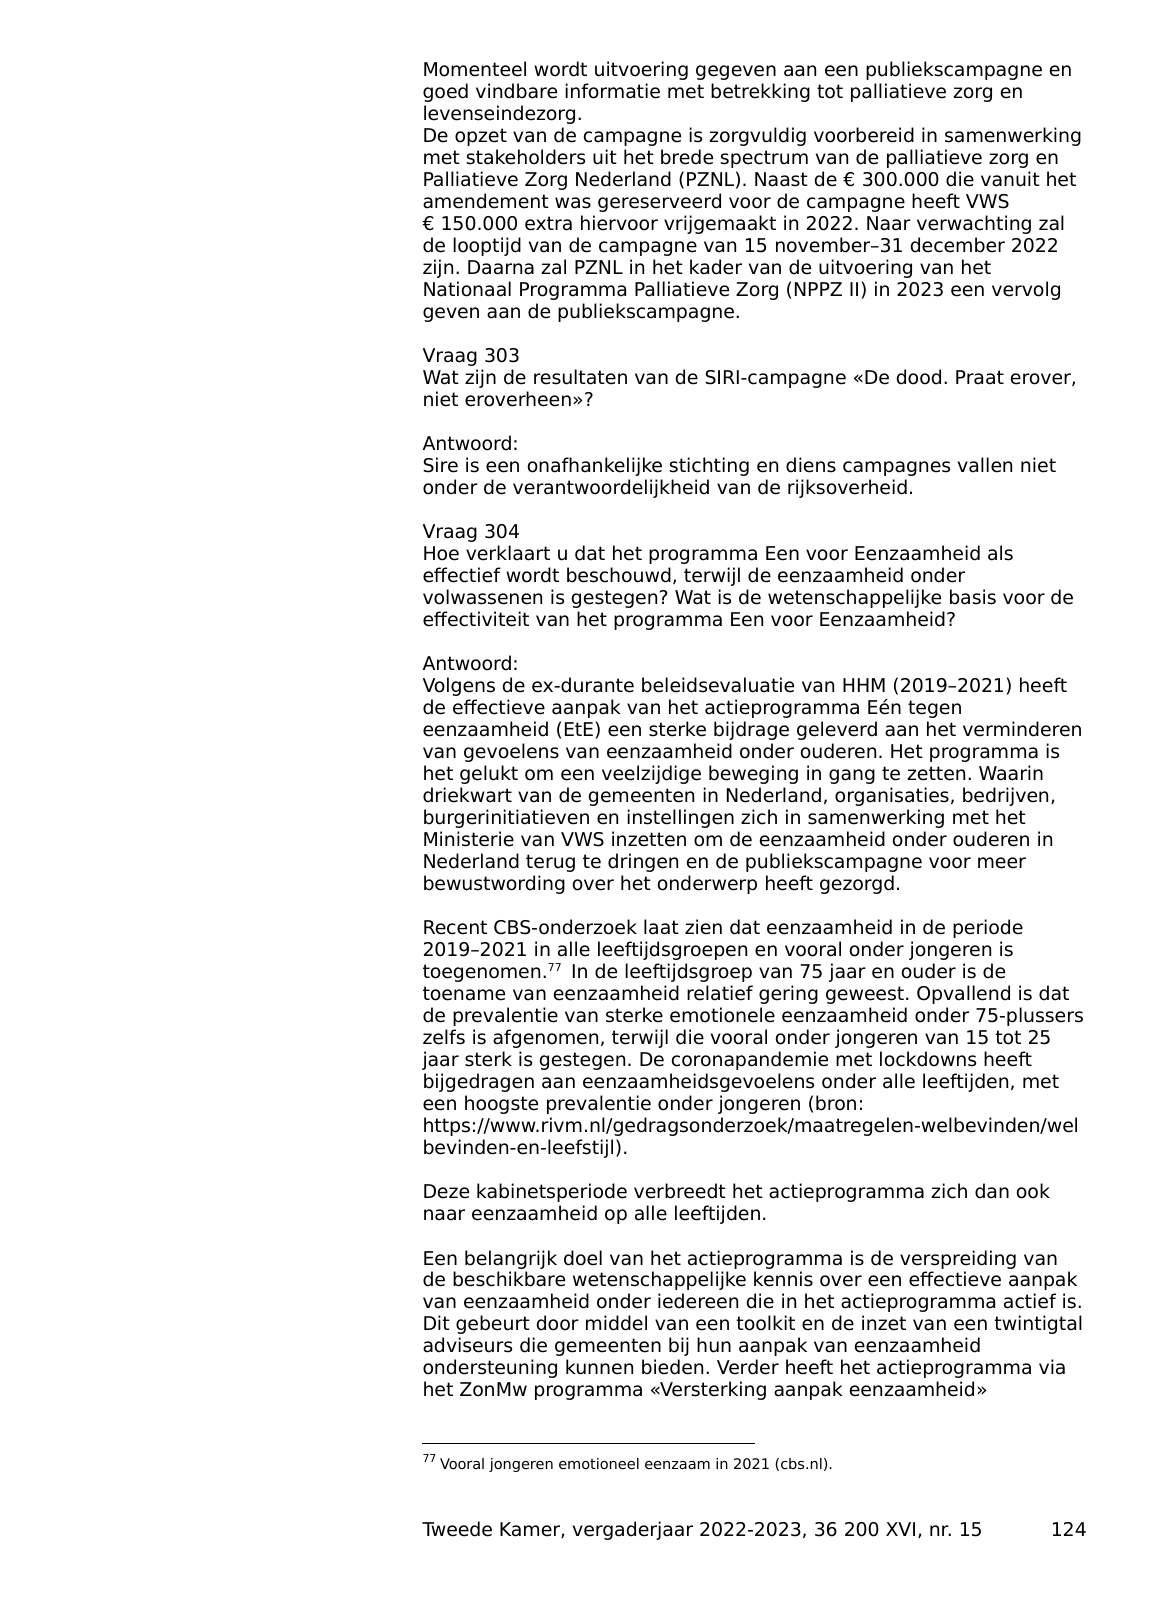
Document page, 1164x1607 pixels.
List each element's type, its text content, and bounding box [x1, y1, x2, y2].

text Hoe verklaart u dat het programma Een voor Eenzaamheid als effectief wordt beschouwd, terwijl de eenzaamheid onder volwassenen is gestegen? Wat is de wetenschappelijke basis voor de effectiviteit van het programma Een voor Eenzaamheid? [422, 543, 1087, 631]
text Wat zijn de resultaten van de SIRI-campagne «De dood. Praat erover, niet eroverheen»? [422, 367, 1087, 411]
text Recent CBS-onderzoek laat zien dat eenzaamheid in de periode 2019–2021 in alle leeftijdsgroepen en vooral onder jongeren is toegenomen. In de leeftijdsgroep van 75 jaar en ouder is de toename van eenzaamheid relatief gering geweest. Opvallend is dat de prevalentie van sterke emotionele eenzaamheid onder 75-plussers zelfs is afgenomen, terwijl die vooral onder jongeren van 15 tot 25 jaar sterk is gestegen. De coronapandemie met lockdowns heeft bijgedragen aan eenzaamheidsgevoelens onder alle leeftijden, met een hoogste prevalentie onder jongeren (bron: https://www.rivm.nl/gedragsonderzoek/maatregelen-welbevinden/welbevinden-en-leefstijl). [422, 917, 1087, 1159]
text De opzet van de campagne is zorgvuldig voorbereid in samenwerking met stakeholders uit het brede spectrum van de palliatieve zorg en Palliatieve Zorg Nederland (PZNL). Naast de € 300.000 die vanuit het amendement was gereserveerd voor de campagne heeft VWS € 150.000 extra hiervoor vrijgemaakt in 2022. Naar verwachting zal de looptijd van de campagne van 15 november–31 december 2022 zijn. Daarna zal PZNL in het kader van de uitvoering van het Nationaal Programma Palliatieve Zorg (NPPZ II) in 2023 een vervolg geven aan de publiekscampagne. [422, 125, 1087, 323]
text Vraag 303 [422, 345, 1087, 367]
text Antwoord: [422, 433, 1087, 455]
text Volgens de ex-durante beleidsevaluatie van HHM (2019–2021) heeft de effectieve aanpak van het actieprogramma Eén tegen eenzaamheid (EtE) een sterke bijdrage geleverd aan het verminderen van gevoelens van eenzaamheid onder ouderen. Het programma is het gelukt om een veelzijdige beweging in gang te zetten. Waarin driekwart van de gemeenten in Nederland, organisaties, bedrijven, burgerinitiatieven en instellingen zich in samenwerking met het Ministerie van VWS inzetten om de eenzaamheid onder ouderen in Nederland terug te dringen en de publiekscampagne voor meer bewustwording over het onderwerp heeft gezorgd. [422, 675, 1087, 895]
text Deze kabinetsperiode verbreedt het actieprogramma zich dan ook naar eenzaamheid op alle leeftijden. [422, 1181, 1087, 1225]
text Een belangrijk doel van het actieprogramma is de verspreiding van de beschikbare wetenschappelijke kennis over een effectieve aanpak van eenzaamheid onder iedereen die in het actieprogramma actief is. Dit gebeurt door middel van een toolkit en de inzet van een twintigtal adviseurs die gemeenten bij hun aanpak van eenzaamheid ondersteuning kunnen bieden. Verder heeft het actieprogramma via het ZonMw programma «Versterking aanpak eenzaamheid» [422, 1247, 1087, 1401]
text Antwoord: [422, 653, 1087, 675]
text Sire is een onafhankelijke stichting en diens campagnes vallen niet onder de verantwoordelijkheid van de rijksoverheid. [422, 455, 1087, 499]
text Vooral jongeren emotioneel eenzaam in 2021 (cbs.nl). [422, 1452, 1087, 1474]
text Momenteel wordt uitvoering gegeven aan een publiekscampagne en goed vindbare informatie met betrekking tot palliatieve zorg en levenseindezorg. [422, 59, 1087, 125]
text Vraag 304 [422, 521, 1087, 543]
